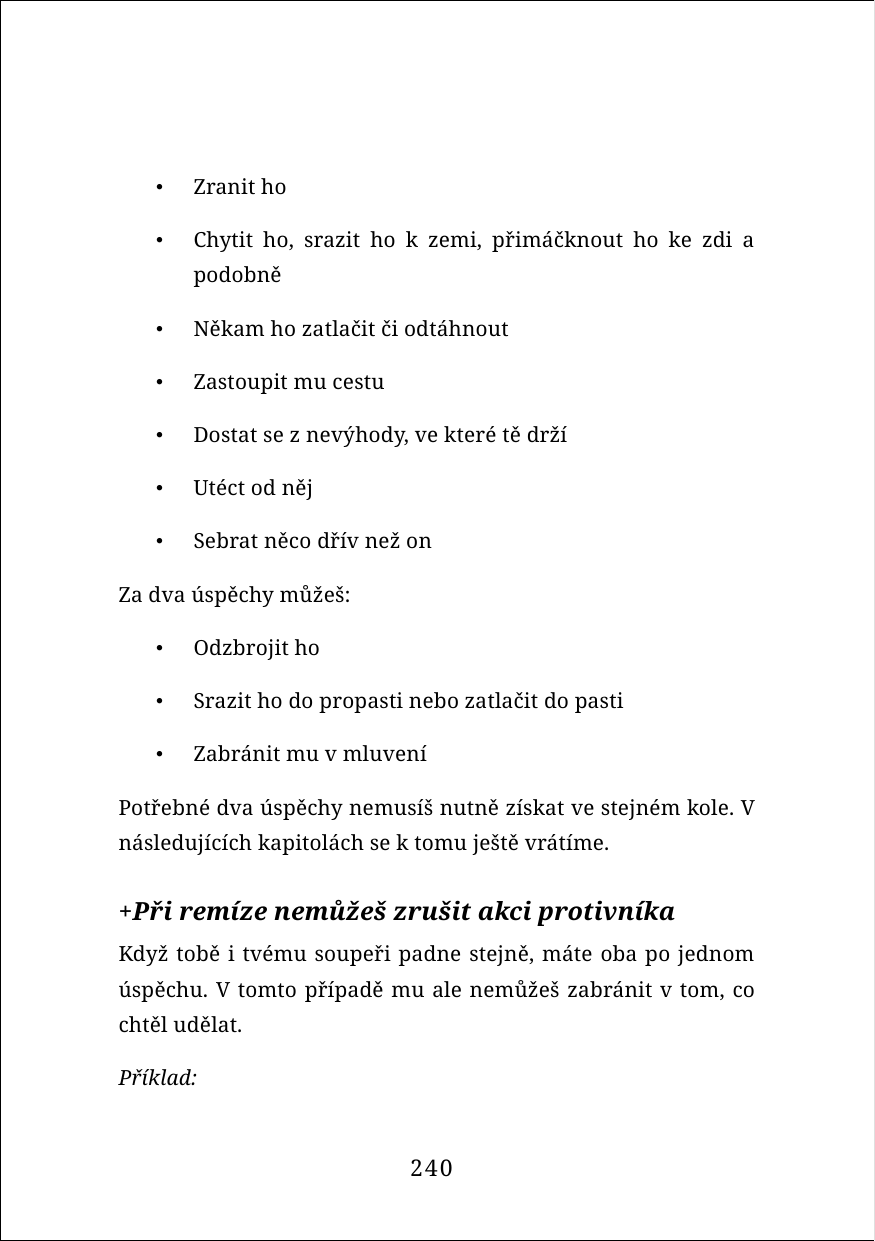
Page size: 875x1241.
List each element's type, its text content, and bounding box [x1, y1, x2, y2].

list Utéct od něj [156, 473, 756, 502]
list Zabránit mu v mluvení [156, 739, 756, 768]
list Sebrat něco dřív než on [156, 527, 756, 555]
text Potřebné dva úspěchy nemusíš nutně získat ve stejném kole. V následujících kapitolách se k tomu ještě vrátíme. [118, 793, 756, 857]
list Zranit ho [156, 172, 756, 200]
list Dostat se z nevýhody, ve které tě drží [156, 420, 756, 449]
list Chytit ho, srazit ho k zemi, přimáčknout ho ke zdi a podobně [156, 225, 756, 289]
list Zastoupit mu cestu [156, 367, 756, 395]
list Srazit ho do propasti nebo zatlačit do pasti [156, 686, 756, 715]
text Příklad: [118, 1063, 756, 1092]
text Když tobě i tvému soupeři padne stejně, máte oba po jednom úspěchu. V tomto případě mu ale nemůžeš zabránit v tom, co chtěl udělat. [118, 939, 756, 1039]
subtitle +Při remíze nemůžeš zrušit akci protivníka [118, 893, 756, 927]
text Za dva úspěchy můžeš: [118, 580, 756, 608]
list Odzbrojit ho [156, 633, 756, 662]
list Někam ho zatlačit či odtáhnout [156, 314, 756, 342]
